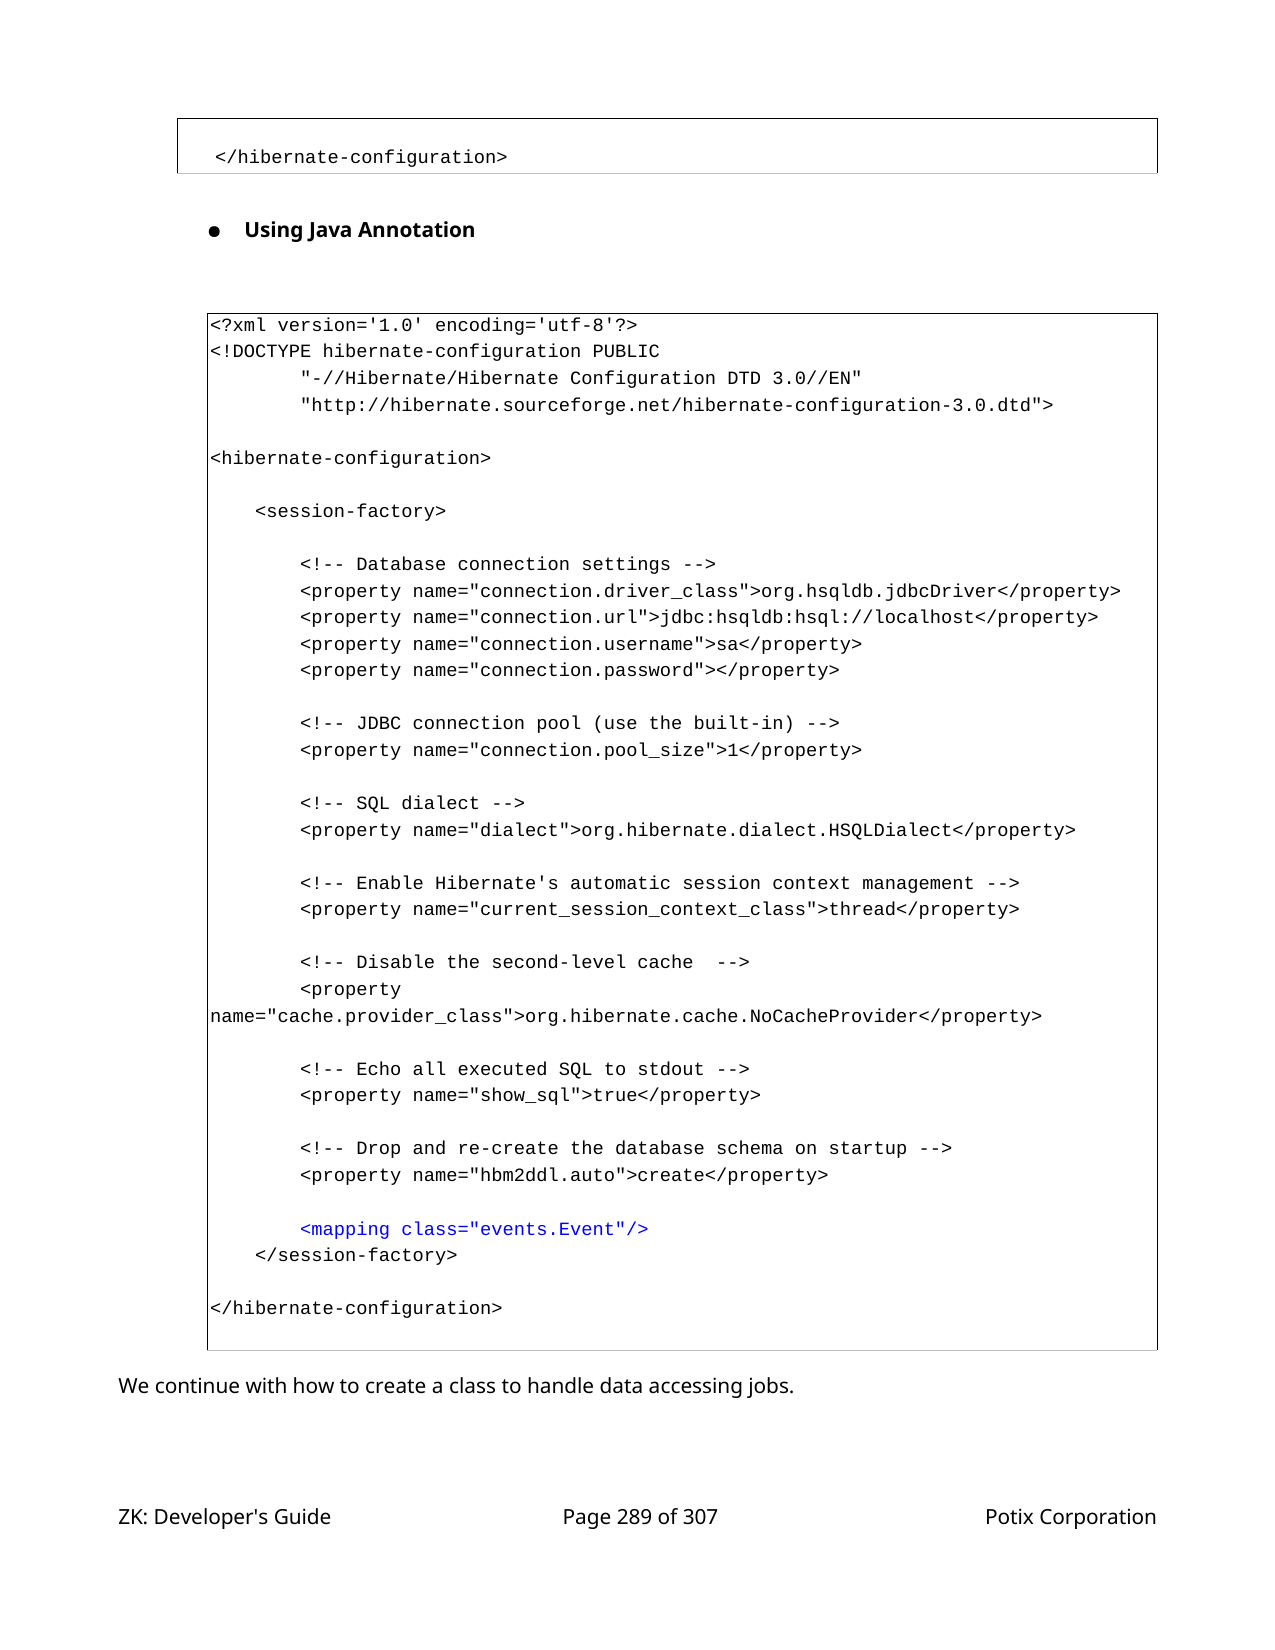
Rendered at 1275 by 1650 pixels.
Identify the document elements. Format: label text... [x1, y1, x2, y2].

subtitle Using Java Annotation [207, 215, 1157, 243]
list </hibernate-configuration> [178, 145, 1157, 173]
text We continue with how to create a class to handle data accessing jobs. [118, 1371, 1157, 1399]
text <mapping class="events.Event"/> </session-factory> </hibernate-configuration> [208, 1217, 1157, 1350]
text <?xml version='1.0' encoding='utf-8'?> <!DOCTYPE hibernate-configuration PUBLIC "-//Hibernate/Hibernate Configuration DTD 3.0//EN" "http://hibernate.sourceforge.net/hibernate-configuration-3.0.dtd"> <hibernate-configuration> <session-factory> <!-- Database connection settings --> <property name="connection.driver_class">org.hsqldb.jdbcDriver</property> <property name="connection.url">jdbc:hsqldb:hsql://localhost</property> <property name="connection.username">sa</property> <property name="connection.password"></property> <!-- JDBC connection pool (use the built-in) --> <property name="connection.pool_size">1</property> <!-- SQL dialect --> <property name="dialect">org.hibernate.dialect.HSQLDialect</property> <!-- Enable Hibernate's automatic session context management --> <property name="current_session_context_class">thread</property> <!-- Disable the second-level cache --> <property name="cache.provider_class">org.hibernate.cache.NoCacheProvider</property> <!-- Echo all executed SQL to stdout --> <property name="show_sql">true</property> <!-- Drop and re-create the database schema on startup --> <property name="hbm2ddl.auto">create</property> [208, 314, 1157, 1214]
